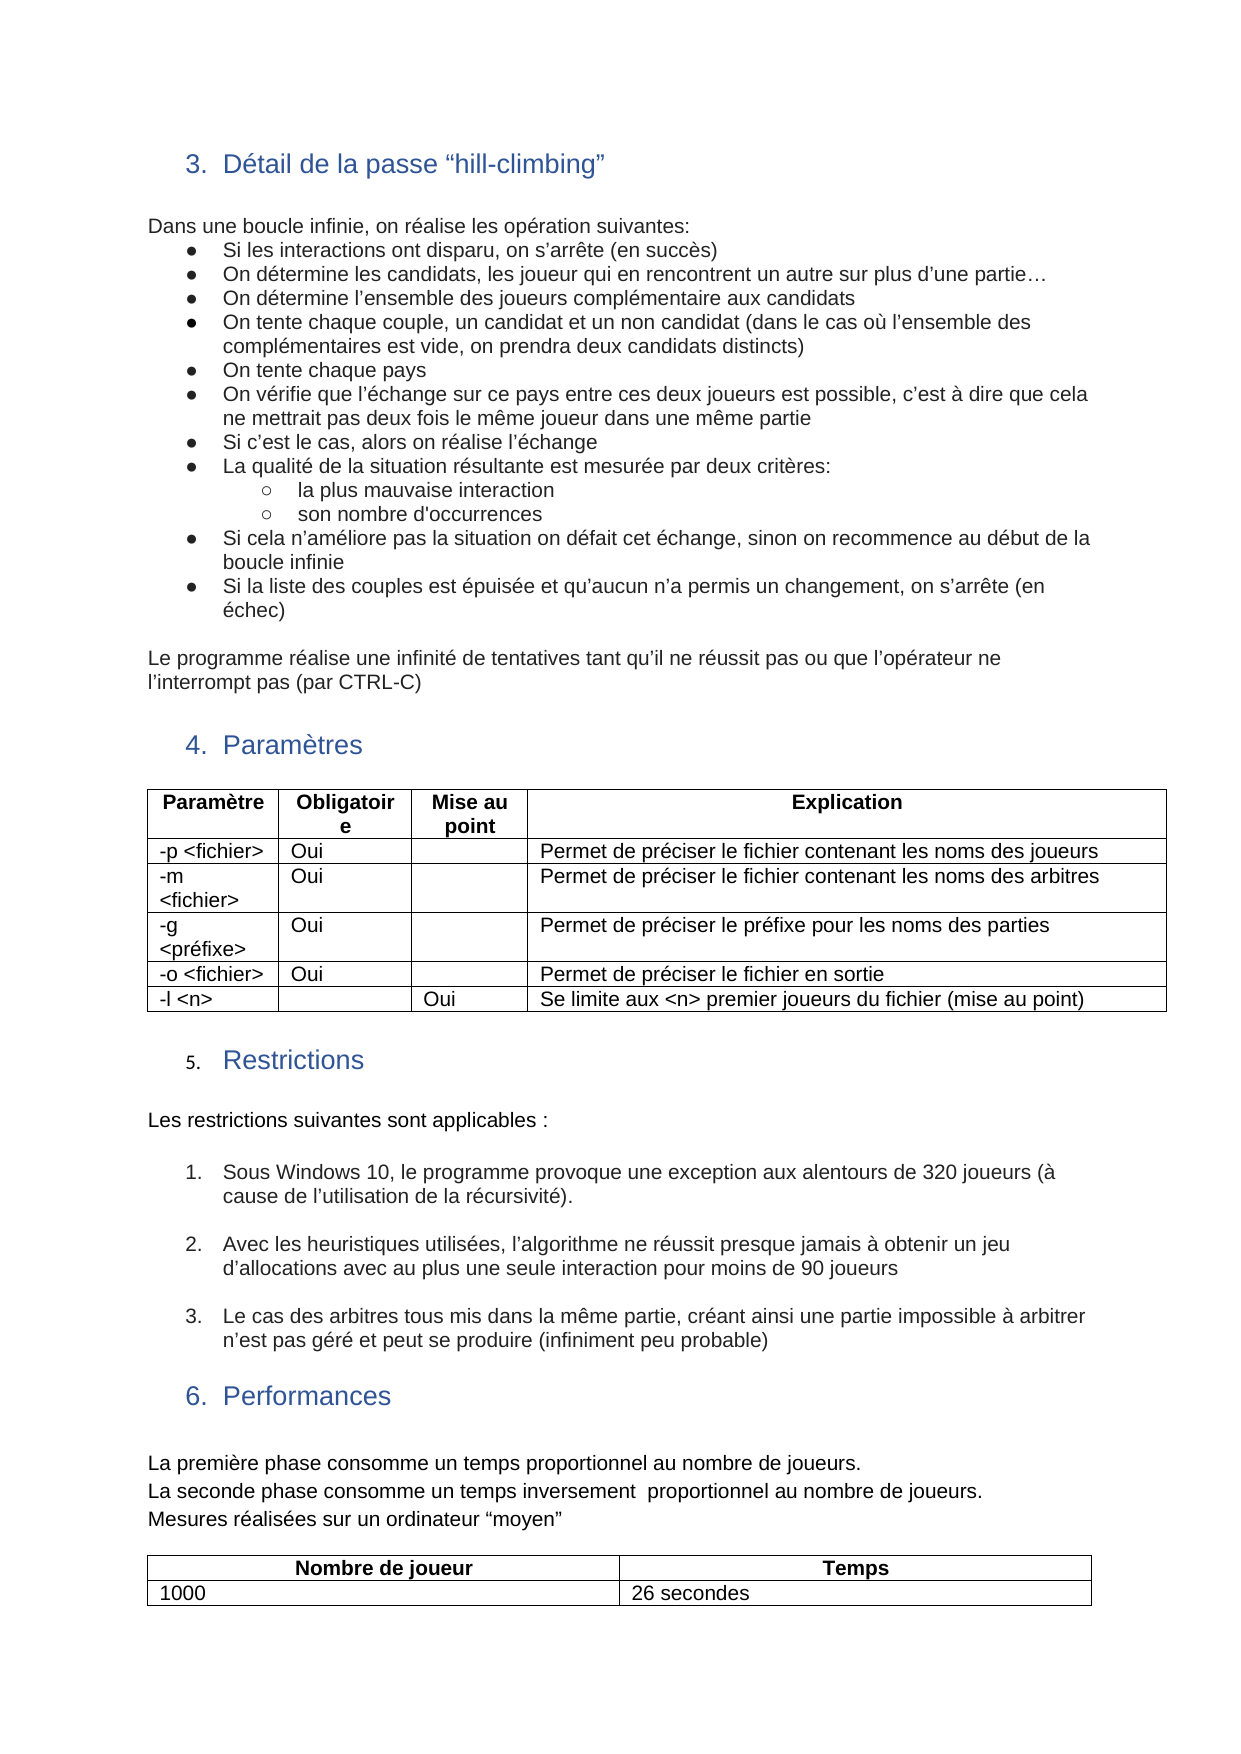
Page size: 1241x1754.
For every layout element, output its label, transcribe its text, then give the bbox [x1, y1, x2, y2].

table_cell -l <n> [148, 987, 278, 1011]
table_cell -o <fichier> [148, 962, 278, 986]
text La première phase consomme un temps proportionnel au nombre de joueurs. [148, 1450, 1093, 1474]
table_cell Oui [279, 913, 411, 961]
text La seconde phase consomme un temps inversement proportionnel au nombre de joueurs. [148, 1478, 1093, 1502]
table_cell [412, 913, 527, 961]
table_header Mise au point [412, 790, 527, 838]
list Performances [185, 1379, 1093, 1411]
list La qualité de la situation résultante est mesurée par deux critères: [185, 454, 1093, 478]
list Si la liste des couples est épuisée et qu’aucun n’a permis un changement, on s’arrête (en échec) [185, 574, 1093, 622]
list Si c’est le cas, alors on réalise l’échange [185, 430, 1093, 454]
text Dans une boucle infinie, on réalise les opération suivantes: [148, 214, 1093, 238]
table_cell [279, 987, 411, 1011]
text Les restrictions suivantes sont applicables : [148, 1108, 1093, 1132]
table_cell -p <fichier> [148, 839, 278, 863]
list Détail de la passe “hill-climbing” [185, 148, 1093, 179]
table_header Explication [528, 790, 1166, 838]
table_cell Oui [279, 864, 411, 912]
list Le cas des arbitres tous mis dans la même partie, créant ainsi une partie impossible à arbitrer n’est pas géré et peut se produire (infiniment peu probable) [185, 1303, 1093, 1351]
table_cell Permet de préciser le fichier contenant les noms des joueurs [528, 839, 1166, 863]
list Sous Windows 10, le programme provoque une exception aux alentours de 320 joueurs (à cause de l’utilisation de la récursivité). [185, 1160, 1093, 1208]
list Si les interactions ont disparu, on s’arrête (en succès) [185, 238, 1093, 262]
list On tente chaque pays [185, 358, 1093, 382]
list la plus mauvaise interaction [260, 478, 1093, 502]
list Avec les heuristiques utilisées, l’algorithme ne réussit presque jamais à obtenir un jeu d’allocations avec au plus une seule interaction pour moins de 90 joueurs [185, 1232, 1093, 1279]
table_cell 1000 [148, 1581, 619, 1604]
list On vérifie que l’échange sur ce pays entre ces deux joueurs est possible, c’est à dire que cela ne mettrait pas deux fois le même joueur dans une même partie [185, 382, 1093, 430]
table_cell [412, 864, 527, 912]
list Paramètres [185, 729, 1093, 760]
table_cell [412, 839, 527, 863]
table_cell -g <préfixe> [148, 913, 278, 961]
table_cell Oui [279, 839, 411, 863]
table_cell Se limite aux <n> premier joueurs du fichier (mise au point) [528, 987, 1166, 1011]
table_header Obligatoire [279, 790, 411, 838]
table_cell Oui [412, 987, 527, 1011]
list Si cela n’améliore pas la situation on défait cet échange, sinon on recommence au début de la boucle infinie [185, 526, 1093, 574]
text Mesures réalisées sur un ordinateur “moyen” [148, 1507, 1093, 1554]
table_cell [412, 962, 527, 986]
list On tente chaque couple, un candidat et un non candidat (dans le cas où l’ensemble des complémentaires est vide, on prendra deux candidats distincts) [185, 310, 1093, 358]
list son nombre d'occurrences [260, 502, 1093, 526]
table_header Temps [620, 1556, 1091, 1579]
table_cell 26 secondes [620, 1581, 1091, 1604]
list On détermine les candidats, les joueur qui en rencontrent un autre sur plus d’une partie… [185, 262, 1093, 286]
table_cell Permet de préciser le préfixe pour les noms des parties [528, 913, 1166, 961]
list Restrictions [185, 1044, 1093, 1075]
table_header Nombre de joueur [148, 1556, 619, 1579]
table_header Paramètre [148, 790, 278, 838]
table_cell Oui [279, 962, 411, 986]
table_cell -m <fichier> [148, 864, 278, 912]
text Le programme réalise une infinité de tentatives tant qu’il ne réussit pas ou que l’opérateur ne l’interrompt pas (par CTRL-C) [148, 646, 1093, 693]
table_cell Permet de préciser le fichier contenant les noms des arbitres [528, 864, 1166, 912]
table_cell Permet de préciser le fichier en sortie [528, 962, 1166, 986]
list On détermine l’ensemble des joueurs complémentaire aux candidats [185, 286, 1093, 310]
